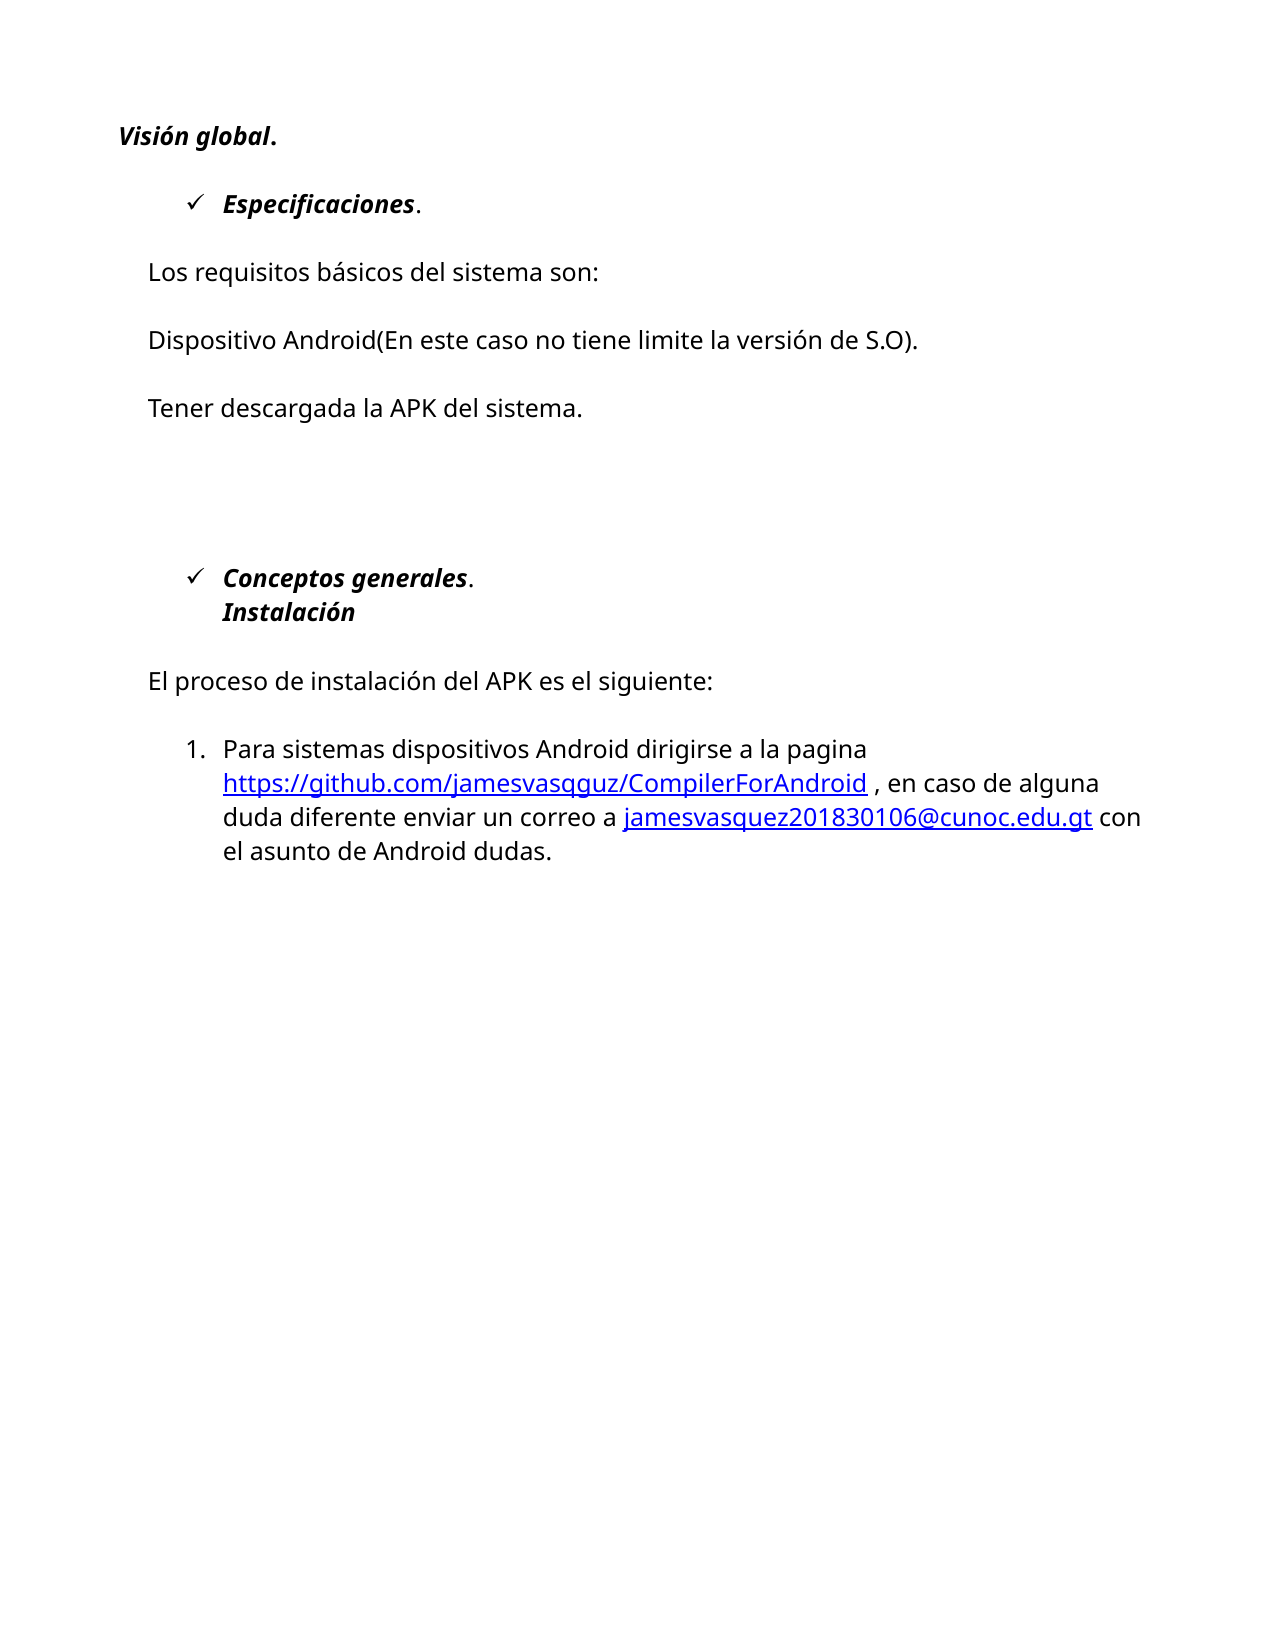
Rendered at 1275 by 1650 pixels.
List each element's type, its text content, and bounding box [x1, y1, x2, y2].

text Dispositivo Android(En este caso no tiene limite la versión de S.O). [148, 322, 1157, 357]
list Conceptos generales. [185, 561, 1157, 595]
text Instalación [223, 595, 1157, 629]
text El proceso de instalación del APK es el siguiente: [148, 663, 1157, 697]
list Para sistemas dispositivos Android dirigirse a la pagina https://github.com/jamesvasqguz/CompilerForAndroid , en caso de alguna duda diferente enviar un correo a jamesvasquez201830106@cunoc.edu.gt con el asunto de Android dudas. [185, 731, 1157, 867]
text Tener descargada la APK del sistema. [148, 391, 1157, 425]
text Visión global. [118, 118, 1157, 152]
list Especificaciones. [185, 186, 1157, 220]
text Los requisitos básicos del sistema son: [148, 254, 1157, 288]
